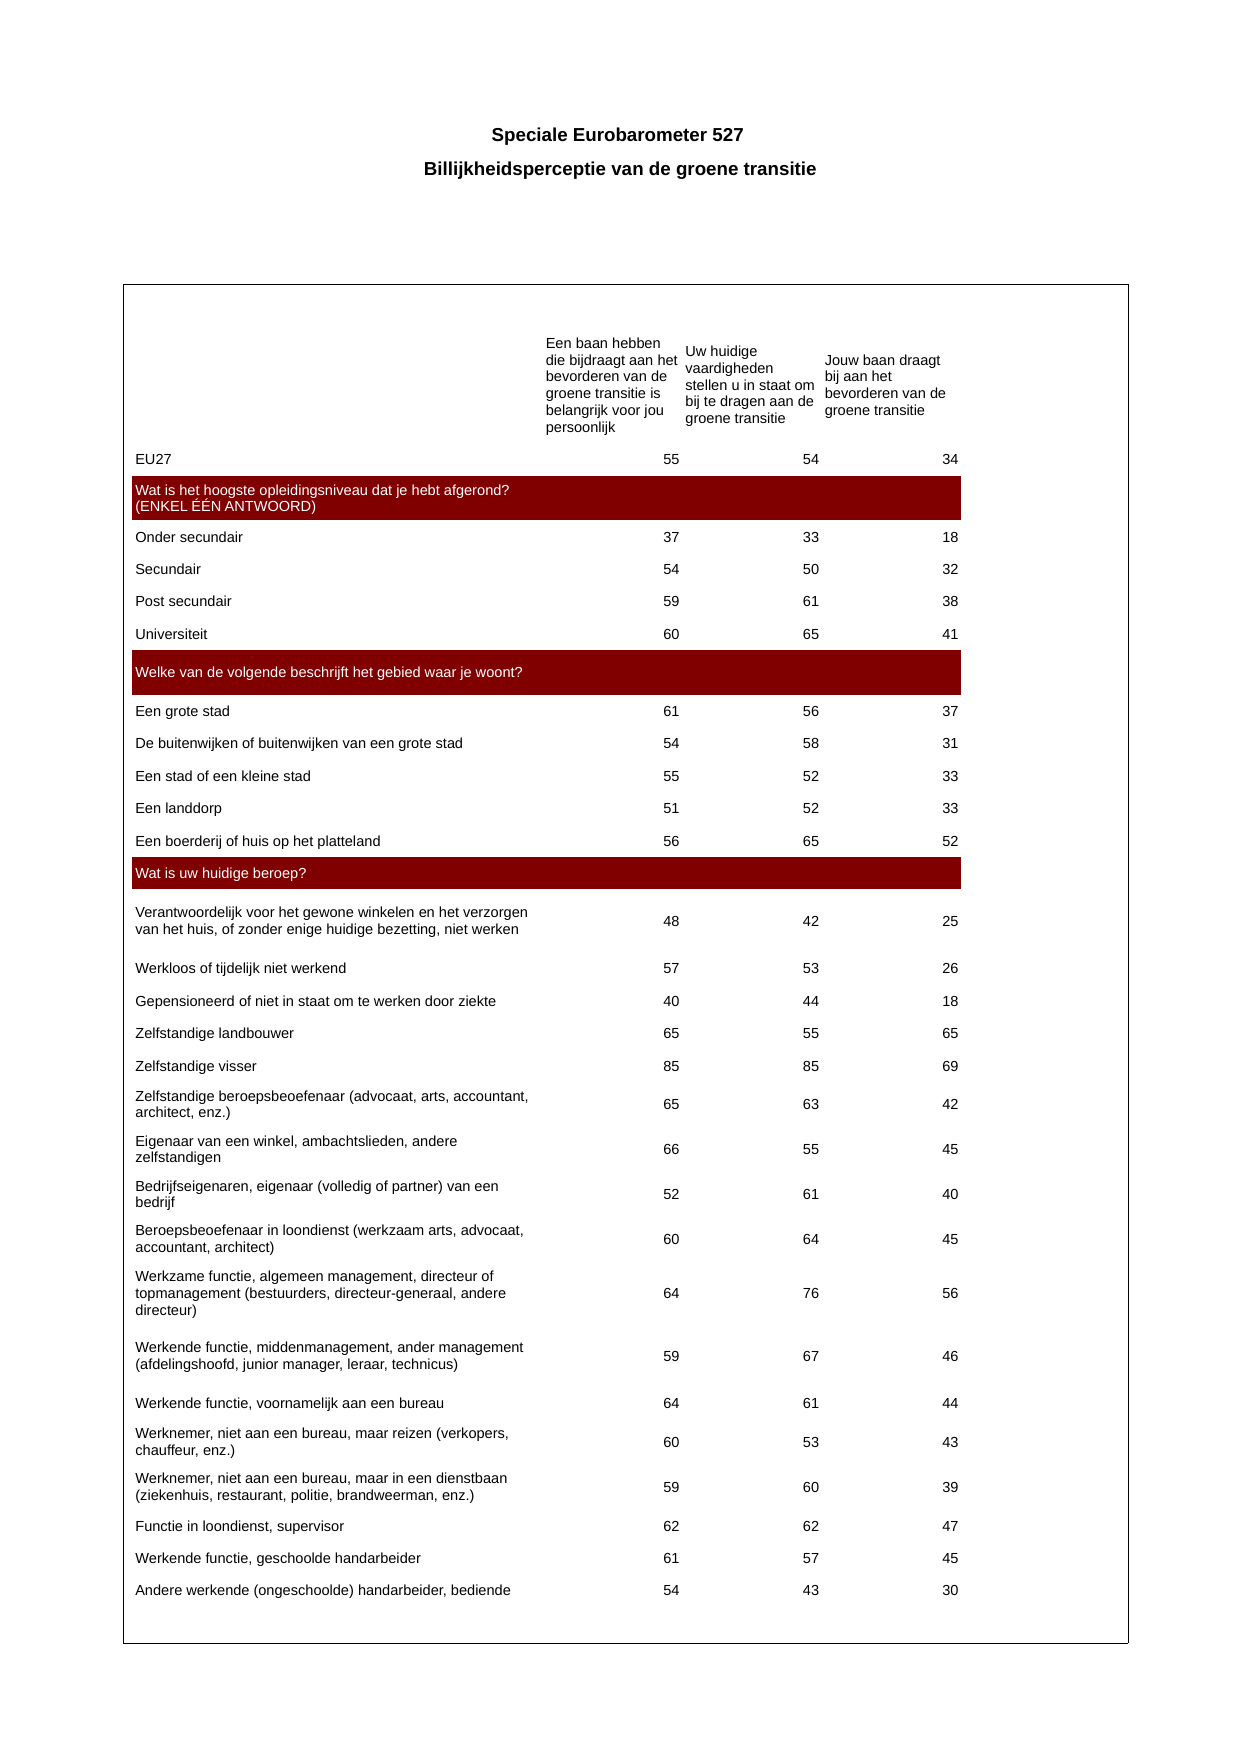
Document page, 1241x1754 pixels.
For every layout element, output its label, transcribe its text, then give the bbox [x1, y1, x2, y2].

table_cell 33 [822, 760, 961, 792]
table_cell 65 [682, 618, 822, 650]
table_cell 50 [682, 553, 822, 585]
table_cell 48 [543, 889, 682, 952]
table_cell Werknemer, niet aan een bureau, maar reizen (verkopers, chauffeur, enz.) [132, 1420, 543, 1464]
table_cell 18 [822, 520, 961, 553]
table_cell 18 [822, 985, 961, 1017]
table_cell 25 [822, 889, 961, 952]
table_cell 45 [822, 1542, 961, 1574]
table_cell 43 [822, 1420, 961, 1464]
table_cell Werknemer, niet aan een bureau, maar in een dienstbaan (ziekenhuis, restaurant, politie, brandweerman, enz.) [132, 1465, 543, 1509]
table_cell Werkloos of tijdelijk niet werkend [132, 952, 543, 984]
table_cell 61 [682, 1172, 822, 1216]
table_cell 33 [822, 792, 961, 824]
table_cell 65 [543, 1017, 682, 1049]
table_cell 32 [822, 553, 961, 585]
table_cell 54 [682, 443, 822, 476]
table_cell 55 [682, 1127, 822, 1172]
table_cell Een grote stad [132, 695, 543, 727]
table_cell Zelfstandige beroepsbeoefenaar (advocaat, arts, accountant, architect, enz.) [132, 1082, 543, 1127]
table_cell 52 [822, 825, 961, 857]
table_cell 26 [822, 952, 961, 984]
table_cell 53 [682, 1420, 822, 1464]
table_cell 56 [822, 1261, 961, 1324]
table_cell 37 [822, 695, 961, 727]
table_cell 31 [822, 727, 961, 760]
table_cell Een landdorp [132, 792, 543, 824]
table_cell 60 [543, 1216, 682, 1261]
table_cell 58 [682, 727, 822, 760]
table_cell 59 [543, 1465, 682, 1509]
table_cell Eigenaar van een winkel, ambachtslieden, andere zelfstandigen [132, 1127, 543, 1172]
table_cell Werkende functie, voornamelijk aan een bureau [132, 1387, 543, 1419]
table_cell 54 [543, 1574, 682, 1607]
table_cell Post secundair [132, 585, 543, 618]
table_cell 57 [543, 952, 682, 984]
table_cell 54 [543, 727, 682, 760]
table_cell Werkende functie, geschoolde handarbeider [132, 1542, 543, 1574]
table_cell Universiteit [132, 618, 543, 650]
table_cell 76 [682, 1261, 822, 1324]
table_cell 55 [682, 1017, 822, 1049]
table_cell 60 [543, 1420, 682, 1464]
table_cell EU27 [132, 443, 543, 476]
table_cell [822, 857, 961, 889]
table_header Uw huidige vaardigheden stellen u in staat om bij te dragen aan de groene transitie [682, 326, 822, 443]
table_cell 34 [822, 443, 961, 476]
table_cell Wat is uw huidige beroep? [132, 857, 543, 889]
table_cell Werkende functie, middenmanagement, ander management (afdelingshoofd, junior manager, leraar, technicus) [132, 1324, 543, 1387]
table_cell 65 [822, 1017, 961, 1049]
table_cell 39 [822, 1465, 961, 1509]
table_cell Gepensioneerd of niet in staat om te werken door ziekte [132, 985, 543, 1017]
table_cell 61 [543, 1542, 682, 1574]
table_cell 52 [682, 760, 822, 792]
table_cell 37 [543, 520, 682, 553]
table_cell 42 [822, 1082, 961, 1127]
table_cell 44 [682, 985, 822, 1017]
table_cell Functie in loondienst, supervisor [132, 1509, 543, 1542]
table_cell 55 [543, 760, 682, 792]
table_cell 85 [543, 1049, 682, 1082]
table_cell 52 [543, 1172, 682, 1216]
table_cell 46 [822, 1324, 961, 1387]
table_cell 62 [682, 1509, 822, 1542]
table_cell Zelfstandige visser [132, 1049, 543, 1082]
table_cell [543, 650, 682, 695]
table_cell [682, 650, 822, 695]
table_cell Bedrijfseigenaren, eigenaar (volledig of partner) van een bedrijf [132, 1172, 543, 1216]
table_cell Onder secundair [132, 520, 543, 553]
table_cell 61 [543, 695, 682, 727]
table_cell 44 [822, 1387, 961, 1419]
table_cell 64 [543, 1261, 682, 1324]
table_cell 85 [682, 1049, 822, 1082]
table_cell 65 [543, 1082, 682, 1127]
table_cell 62 [543, 1509, 682, 1542]
table_cell [822, 476, 961, 520]
table_cell 63 [682, 1082, 822, 1127]
table_cell 57 [682, 1542, 822, 1574]
table_cell Beroepsbeoefenaar in loondienst (werkzaam arts, advocaat, accountant, architect) [132, 1216, 543, 1261]
table_cell 42 [682, 889, 822, 952]
table_cell 55 [543, 443, 682, 476]
table_cell 67 [682, 1324, 822, 1387]
table_cell Secundair [132, 553, 543, 585]
table_cell [822, 650, 961, 695]
table_cell 38 [822, 585, 961, 618]
table_header Jouw baan draagt bij aan het bevorderen van de groene transitie [822, 326, 961, 443]
table_cell 66 [543, 1127, 682, 1172]
table_cell 33 [682, 520, 822, 553]
table_cell Wat is het hoogste opleidingsniveau dat je hebt afgerond? (ENKEL ÉÉN ANTWOORD) [132, 476, 543, 520]
table_cell 45 [822, 1216, 961, 1261]
table_cell 61 [682, 585, 822, 618]
table_cell Zelfstandige landbouwer [132, 1017, 543, 1049]
table_cell [543, 857, 682, 889]
table_header [132, 326, 543, 443]
table_cell 43 [682, 1574, 822, 1607]
table_cell 41 [822, 618, 961, 650]
table_cell 59 [543, 585, 682, 618]
table_cell 56 [682, 695, 822, 727]
table_cell 64 [682, 1216, 822, 1261]
table_cell Een stad of een kleine stad [132, 760, 543, 792]
table_cell Een boerderij of huis op het platteland [132, 825, 543, 857]
table_cell 47 [822, 1509, 961, 1542]
table_cell 40 [822, 1172, 961, 1216]
table_cell De buitenwijken of buitenwijken van een grote stad [132, 727, 543, 760]
table_cell 54 [543, 553, 682, 585]
table_cell 40 [543, 985, 682, 1017]
table_cell 69 [822, 1049, 961, 1082]
table_cell Verantwoordelijk voor het gewone winkelen en het verzorgen van het huis, of zonder enige huidige bezetting, niet werken [132, 889, 543, 952]
table_cell Andere werkende (ongeschoolde) handarbeider, bediende [132, 1574, 543, 1607]
table_cell 30 [822, 1574, 961, 1607]
table_cell 65 [682, 825, 822, 857]
table_cell [682, 857, 822, 889]
table_cell Werkzame functie, algemeen management, directeur of topmanagement (bestuurders, directeur-generaal, andere directeur) [132, 1261, 543, 1324]
table_header Een baan hebben die bijdraagt aan het bevorderen van de groene transitie is belangrijk voor jou persoonlijk [543, 326, 682, 443]
table_cell 60 [682, 1465, 822, 1509]
table_cell 45 [822, 1127, 961, 1172]
table_cell 53 [682, 952, 822, 984]
table_cell [682, 476, 822, 520]
table_cell 52 [682, 792, 822, 824]
table_cell 51 [543, 792, 682, 824]
table_cell 61 [682, 1387, 822, 1419]
table_cell Welke van de volgende beschrijft het gebied waar je woont? [132, 650, 543, 695]
table_cell 59 [543, 1324, 682, 1387]
table_cell 64 [543, 1387, 682, 1419]
table_cell 56 [543, 825, 682, 857]
table_cell 60 [543, 618, 682, 650]
table_cell [543, 476, 682, 520]
